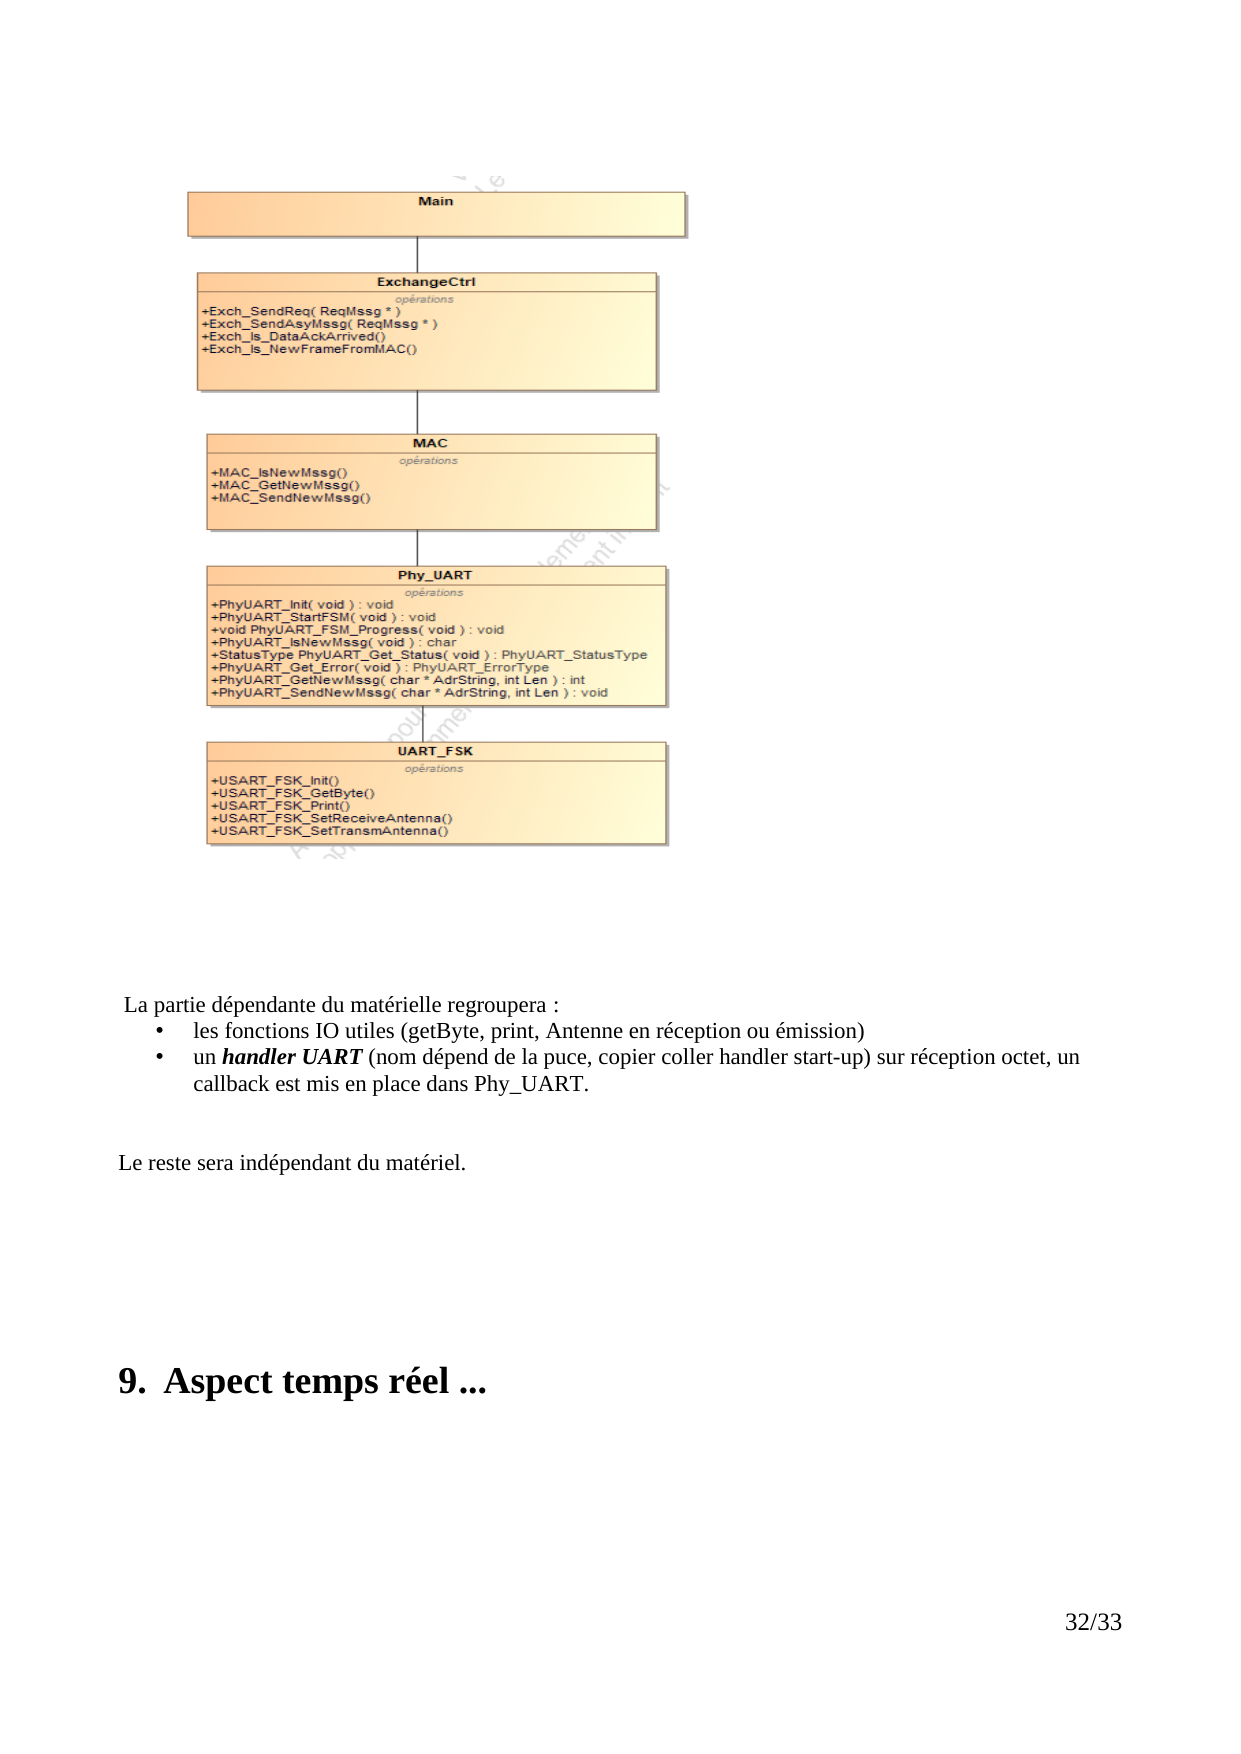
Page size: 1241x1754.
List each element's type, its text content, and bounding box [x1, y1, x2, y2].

text Le reste sera indépendant du matériel. [118, 1149, 1122, 1175]
list les fonctions IO utiles (getByte, print, Antenne en réception ou émission) [156, 1017, 1122, 1043]
subtitle Aspect temps réel ... [118, 1358, 1122, 1402]
text La partie dépendante du matérielle regroupera : [118, 991, 1122, 1017]
list un handler UART (nom dépend de la puce, copier coller handler start-up) sur réception octet, un callback est mis en place dans Phy_UART. [156, 1043, 1122, 1096]
